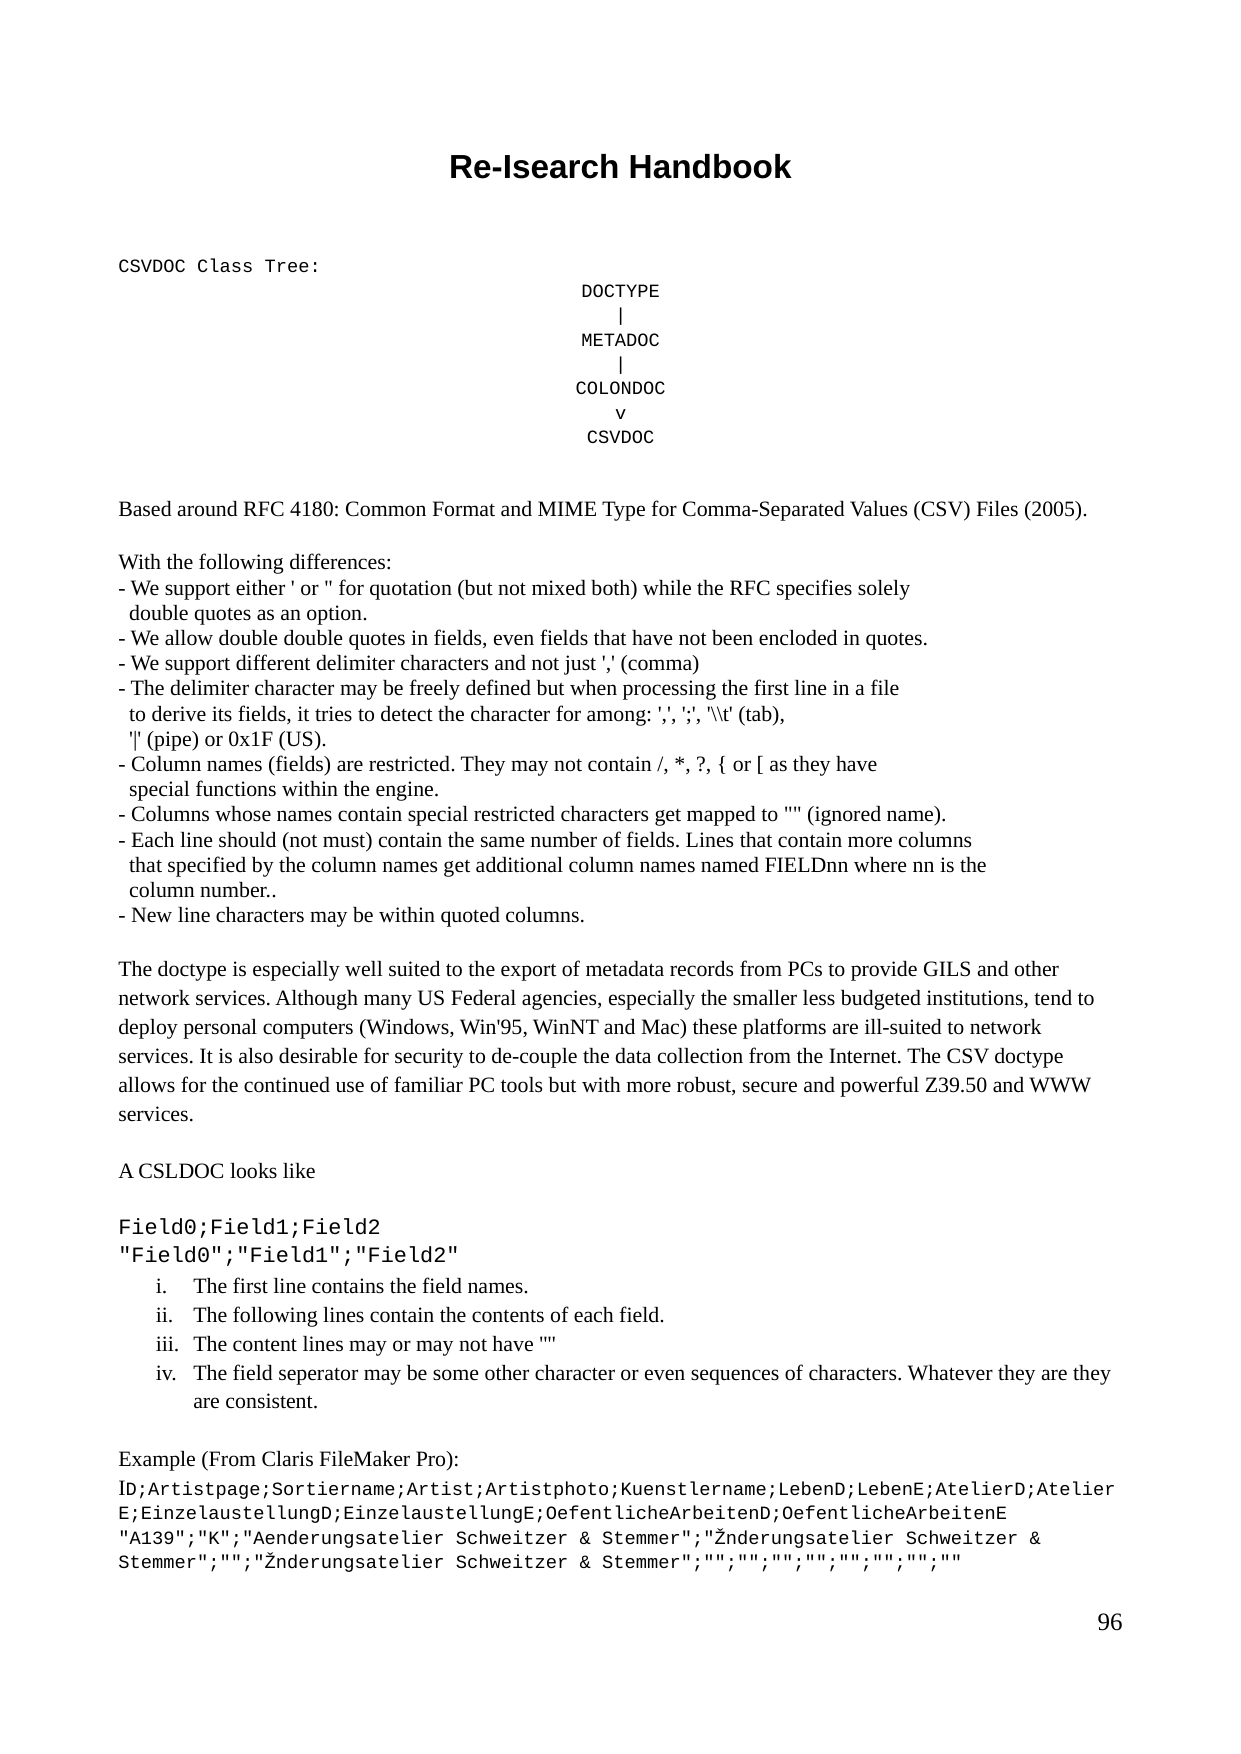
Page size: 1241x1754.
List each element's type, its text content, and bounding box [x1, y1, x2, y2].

text - We support either ' or " for quotation (but not mixed both) while the RFC specifies solely [118, 574, 1122, 600]
text METADOC [118, 330, 1122, 352]
text - New line characters may be within quoted columns. [118, 902, 1122, 927]
text Field0;Field1;Field2 [118, 1216, 1122, 1241]
text CSVDOC [118, 428, 1122, 449]
text CSVDOC Class Tree: [118, 257, 1122, 278]
text - We support different delimiter characters and not just ',' (comma) [118, 650, 1122, 675]
text | [118, 355, 1122, 376]
text Example (From Claris FileMaker Pro): [118, 1446, 1122, 1471]
text double quotes as an option. [118, 600, 1122, 625]
text to derive its fields, it tries to detect the character for among: ',', ';', '\\t' (tab), [118, 701, 1122, 726]
text A CSLDOC looks like [118, 1158, 1122, 1183]
text - Each line should (not must) contain the same number of fields. Lines that contain more columns [118, 827, 1122, 852]
text COLONDOC [118, 379, 1122, 400]
list The field seperator may be some other character or even sequences of characters. Whatever they are they are consistent. [156, 1359, 1122, 1414]
text ID;Artistpage;Sortiername;Artist;Artistphoto;Kuenstlername;LebenD;LebenE;AtelierD;AtelierE;EinzelaustellungD;EinzelaustellungE;OefentlicheArbeitenD;OefentlicheArbeitenE [118, 1475, 1122, 1525]
text DOCTYPE [118, 282, 1122, 303]
text - Columns whose names contain special restricted characters get mapped to "" (ignored name). [118, 801, 1122, 827]
text | [118, 306, 1122, 327]
list The first line contains the field names. [156, 1273, 1122, 1298]
text '|' (pipe) or 0x1F (US). [118, 726, 1122, 751]
text - We allow double double quotes in fields, even fields that have not been encloded in quotes. [118, 625, 1122, 650]
text v [118, 403, 1122, 425]
text With the following differences: [118, 549, 1122, 574]
text column number.. [118, 877, 1122, 902]
text Based around RFC 4180: Common Format and MIME Type for Comma-Separated Values (CSV) Files (2005). [118, 496, 1122, 521]
text special functions within the engine. [118, 776, 1122, 801]
list The following lines contain the contents of each field. [156, 1302, 1122, 1327]
text that specified by the column names get additional column names named FIELDnn where nn is the [118, 852, 1122, 877]
text "Field0";"Field1";"Field2" [118, 1244, 1122, 1269]
list The content lines may or may not have '"' [156, 1331, 1122, 1356]
text - The delimiter character may be freely defined but when processing the first line in a file [118, 675, 1122, 701]
text - Column names (fields) are restricted. They may not contain /, *, ?, { or [ as they have [118, 751, 1122, 776]
text The doctype is especially well suited to the export of metadata records from PCs to provide GILS and other network services. Although many US Federal agencies, especially the smaller less budgeted institutions, tend to deploy personal computers (Windows, Win'95, WinNT and Mac) these platforms are ill-suited to network services. It is also desirable for security to de-couple the data collection from the Internet. The CSV doctype allows for the continued use of familiar PC tools but with more robust, secure and powerful Z39.50 and WWW services. [118, 956, 1122, 1126]
text "A139";"K";"Aenderungsatelier Schweitzer & Stemmer";"Žnderungsatelier Schweitzer & Stemmer";"";"Žnderungsatelier Schweitzer & Stemmer";"";"";"";"";"";"";"";"" [118, 1528, 1122, 1574]
